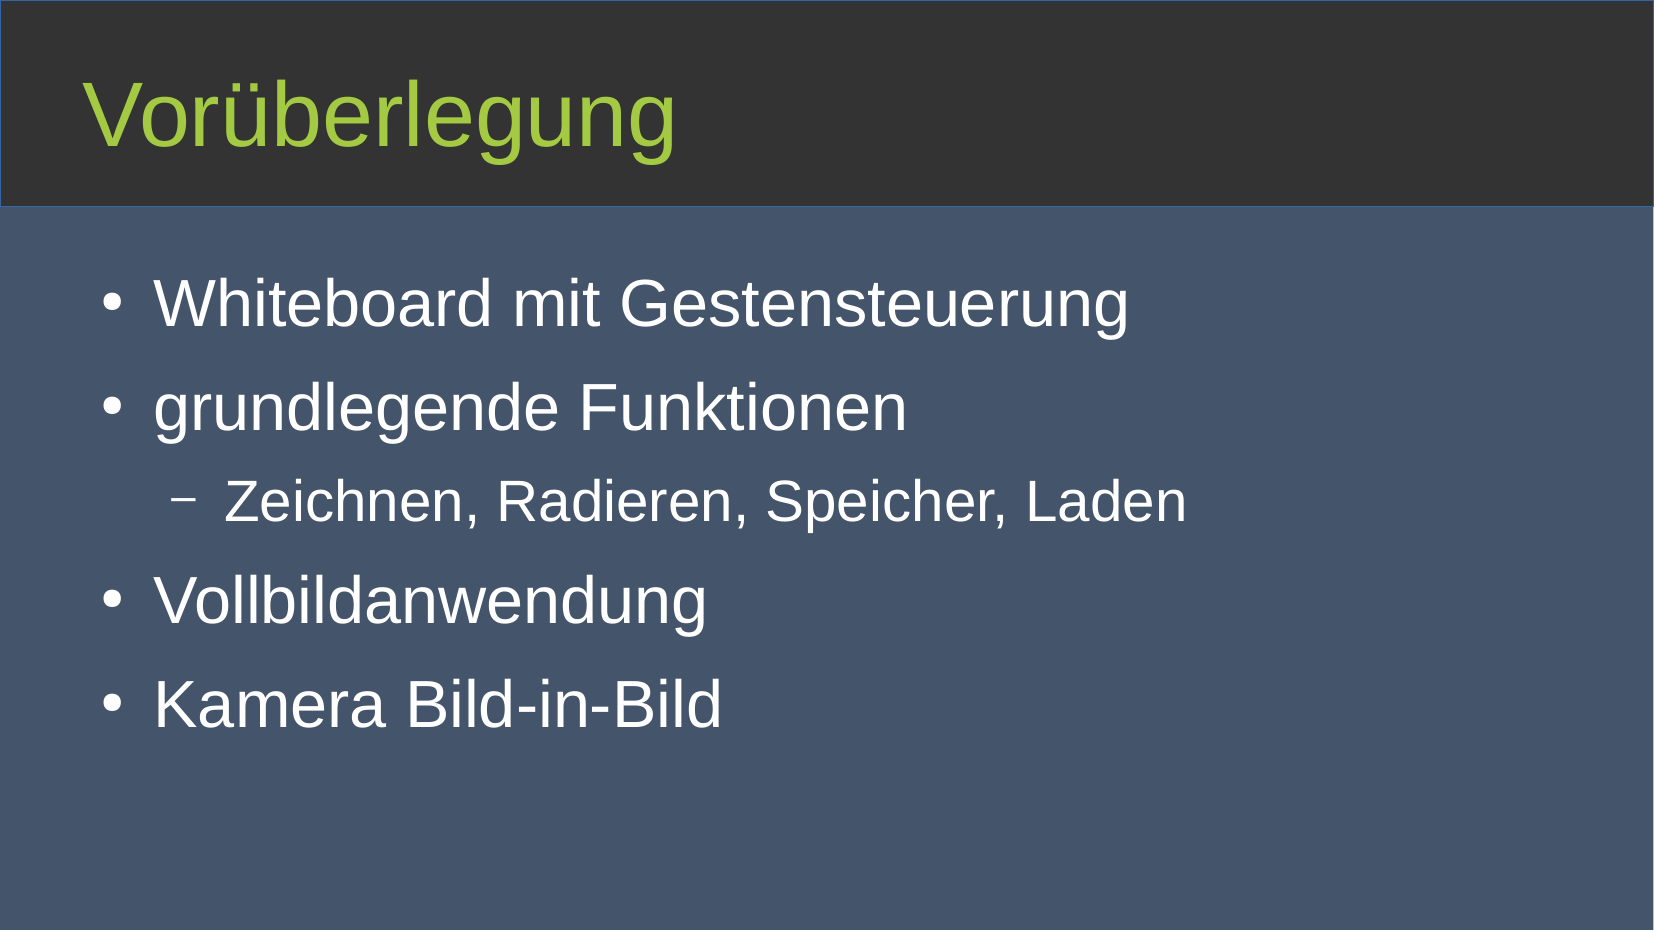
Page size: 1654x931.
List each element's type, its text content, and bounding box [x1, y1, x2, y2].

list Whiteboard mit Gestensteuerung grundlegende Funktionen Zeichnen, Radieren, Speicher, Laden Vollbildanwendung Kamera Bild-in-Bild [82, 265, 1571, 827]
title Vorüberlegung [82, 37, 1571, 193]
